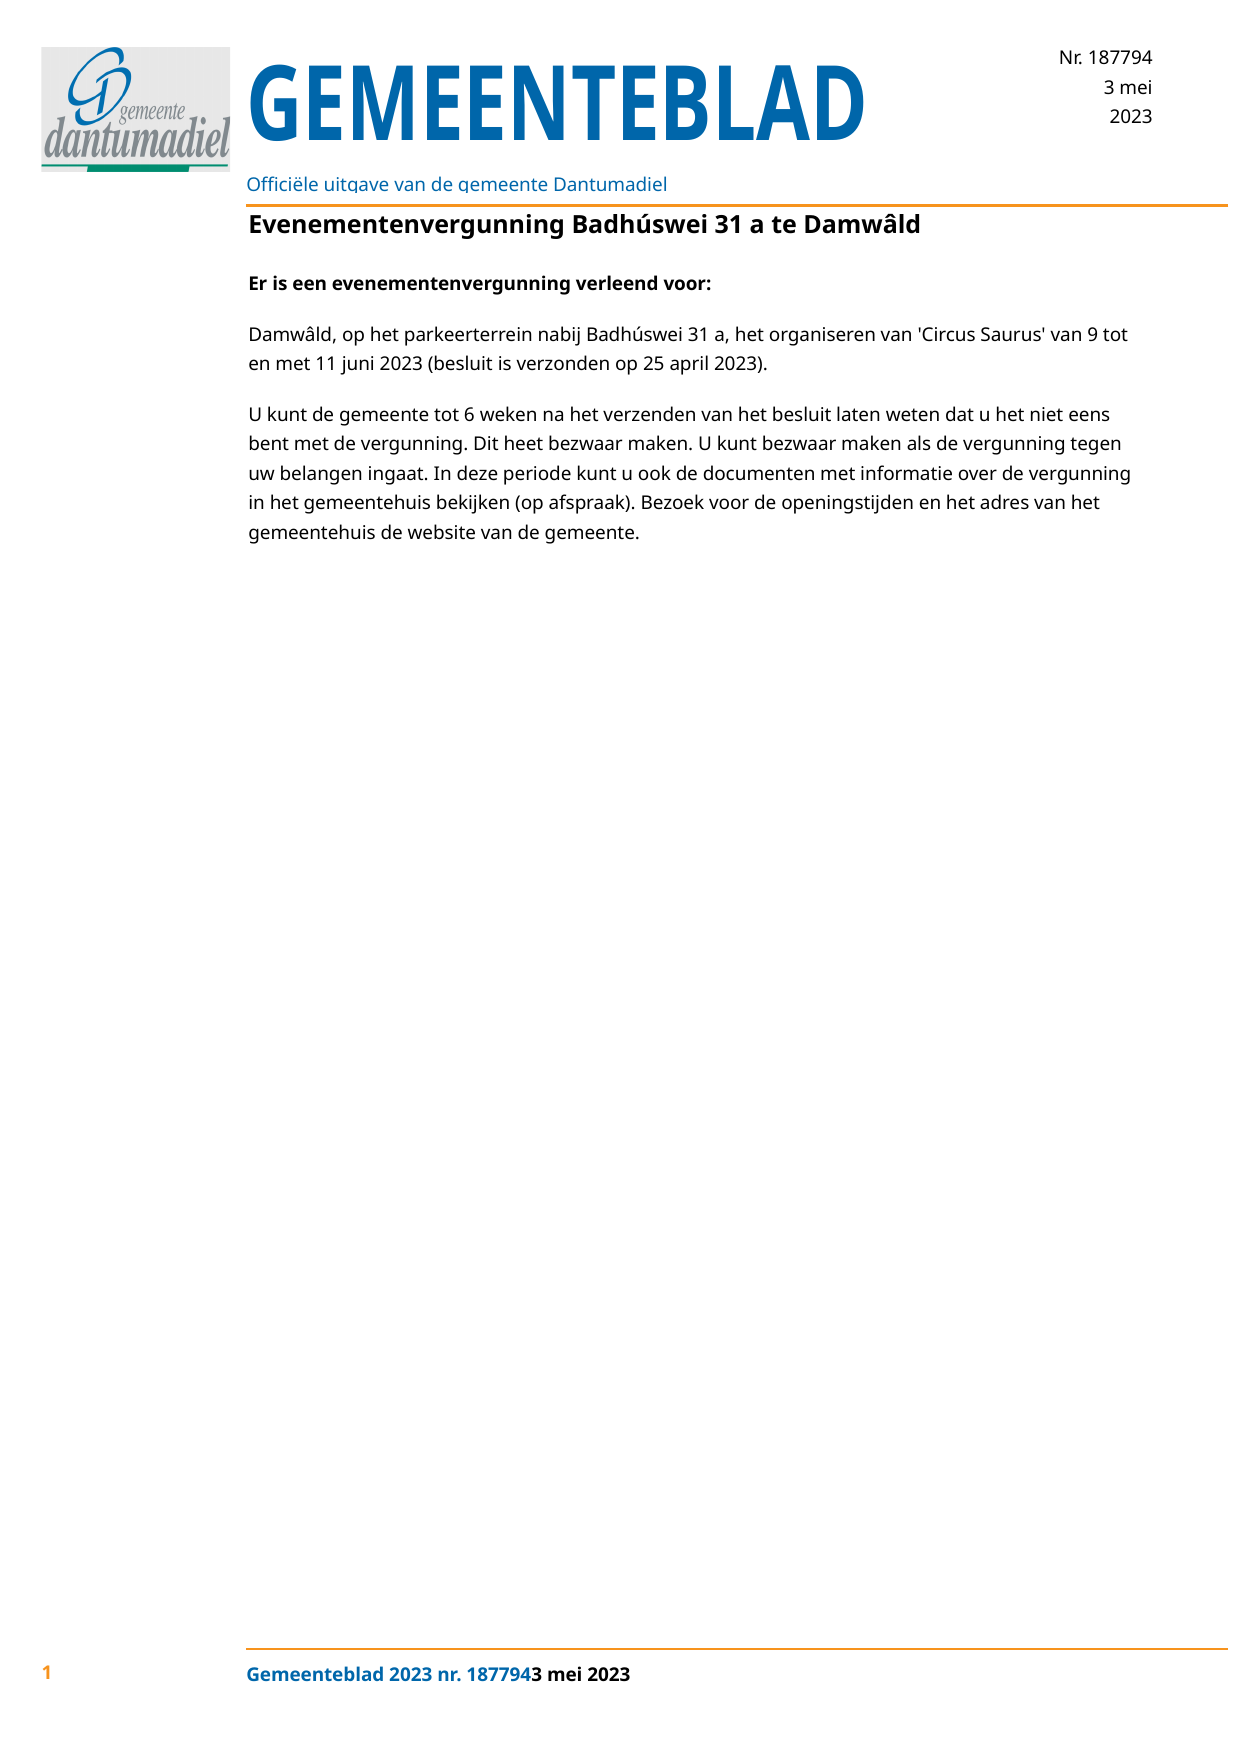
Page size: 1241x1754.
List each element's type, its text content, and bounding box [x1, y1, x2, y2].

text Evenementenvergunning Badhúswei 31 a te Damwâld [248, 207, 1152, 241]
picture [41, 47, 231, 172]
text Damwâld, op het parkeerterrein nabij Badhúswei 31 a, het organiseren van 'Circus Saurus' van 9 tot en met 11 juni 2023 (besluit is verzonden op 25 april 2023). [248, 321, 1152, 376]
text Er is een evenementenvergunning verleend voor: [248, 270, 1152, 296]
text U kunt de gemeente tot 6 weken na het verzenden van het besluit laten weten dat u het niet eens bent met de vergunning. Dit heet bezwaar maken. U kunt bezwaar maken als de vergunning tegen uw belangen ingaat. In deze periode kunt u ook de documenten met informatie over de vergunning in het gemeentehuis bekijken (op afspraak). Bezoek voor de openingstijden en het adres van het gemeentehuis de website van de gemeente. [248, 401, 1152, 545]
